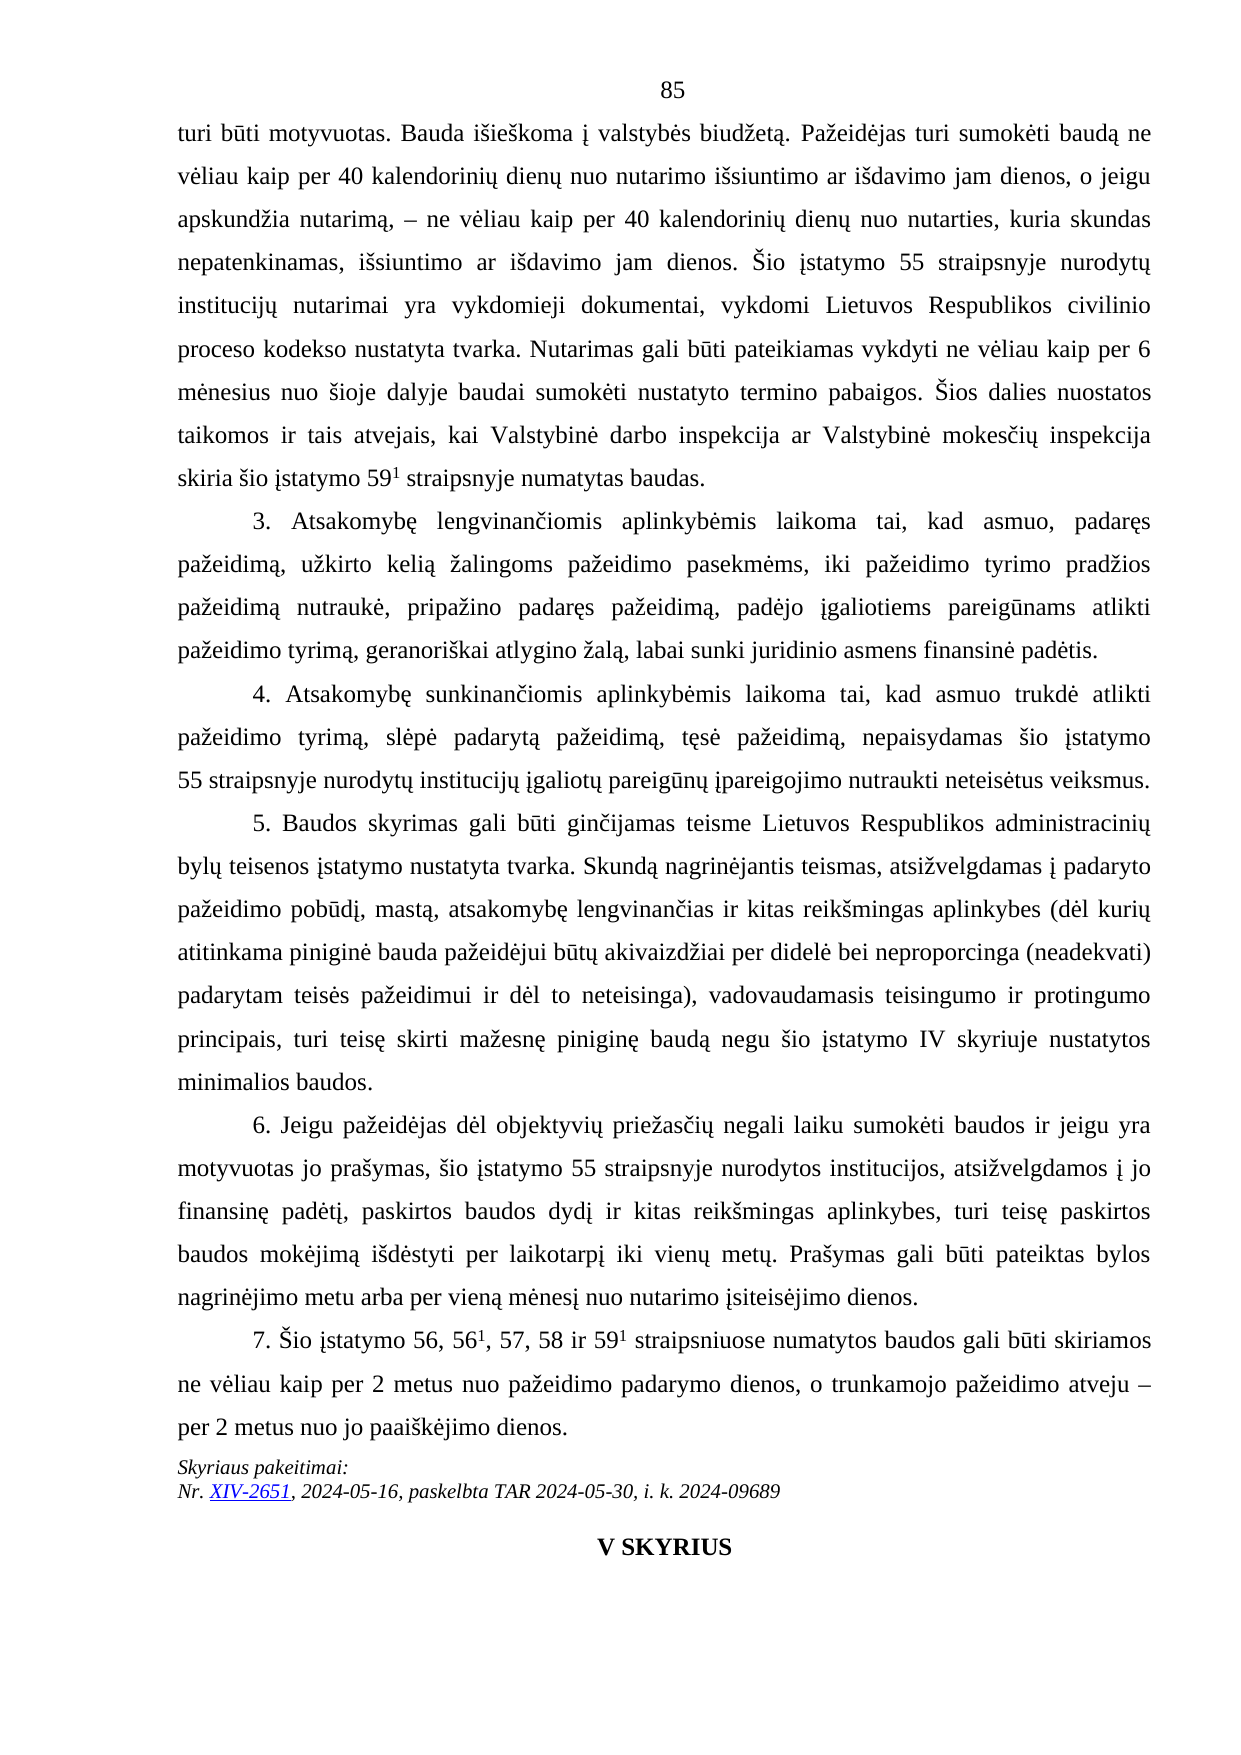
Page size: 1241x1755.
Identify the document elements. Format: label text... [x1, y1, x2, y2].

text 3. Atsakomybę lengvinančiomis aplinkybėmis laikoma tai, kad asmuo, padaręs pažeidimą, užkirto kelią žalingoms pažeidimo pasekmėms, iki pažeidimo tyrimo pradžios pažeidimą nutraukė, pripažino padaręs pažeidimą, padėjo įgaliotiems pareigūnams atlikti pažeidimo tyrimą, geranoriškai atlygino žalą, labai sunki juridinio asmens finansinė padėtis. [177, 506, 1152, 664]
text 5. Baudos skyrimas gali būti ginčijamas teisme Lietuvos Respublikos administracinių bylų teisenos įstatymo nustatyta tvarka. Skundą nagrinėjantis teismas, atsižvelgdamas į padaryto pažeidimo pobūdį, mastą, atsakomybę lengvinančias ir kitas reikšmingas aplinkybes (dėl kurių atitinkama piniginė bauda pažeidėjui būtų akivaizdžiai per didelė bei neproporcinga (neadekvati) padarytam teisės pažeidimui ir dėl to neteisinga), vadovaudamasis teisingumo ir protingumo principais, turi teisę skirti mažesnę piniginę baudą negu šio įstatymo IV skyriuje nustatytos minimalios baudos. [177, 808, 1152, 1096]
text 7. Šio įstatymo 56, 561, 57, 58 ir 591 straipsniuose numatytos baudos gali būti skiriamos ne vėliau kaip per 2 metus nuo pažeidimo padarymo dienos, o trunkamojo pažeidimo atveju – per 2 metus nuo jo paaiškėjimo dienos. [177, 1326, 1152, 1441]
text turi būti motyvuotas. Bauda išieškoma į valstybės biudžetą. Pažeidėjas turi sumokėti baudą ne vėliau kaip per 40 kalendorinių dienų nuo nutarimo išsiuntimo ar išdavimo jam dienos, o jeigu apskundžia nutarimą, – ne vėliau kaip per 40 kalendorinių dienų nuo nutarties, kuria skundas nepatenkinamas, išsiuntimo ar išdavimo jam dienos. Šio įstatymo 55 straipsnyje nurodytų institucijų nutarimai yra vykdomieji dokumentai, vykdomi Lietuvos Respublikos civilinio proceso kodekso nustatyta tvarka. Nutarimas gali būti pateikiamas vykdyti ne vėliau kaip per 6 mėnesius nuo šioje dalyje baudai sumokėti nustatyto termino pabaigos. Šios dalies nuostatos taikomos ir tais atvejais, kai Valstybinė darbo inspekcija ar Valstybinė mokesčių inspekcija skiria šio įstatymo 591 straipsnyje numatytas baudas. [177, 118, 1152, 492]
text Nr. XIV-2651, 2024-05-16, paskelbta TAR 2024-05-30, i. k. 2024-09689 [177, 1479, 1152, 1503]
text 4. Atsakomybę sunkinančiomis aplinkybėmis laikoma tai, kad asmuo trukdė atlikti pažeidimo tyrimą, slėpė padarytą pažeidimą, tęsė pažeidimą, nepaisydamas šio įstatymo 55 straipsnyje nurodytų institucijų įgaliotų pareigūnų įpareigojimo nutraukti neteisėtus veiksmus. [177, 679, 1152, 794]
text V SKYRIUS [177, 1532, 1152, 1561]
text Skyriaus pakeitimai: [177, 1455, 1152, 1479]
text 6. Jeigu pažeidėjas dėl objektyvių priežasčių negali laiku sumokėti baudos ir jeigu yra motyvuotas jo prašymas, šio įstatymo 55 straipsnyje nurodytos institucijos, atsižvelgdamos į jo finansinę padėtį, paskirtos baudos dydį ir kitas reikšmingas aplinkybes, turi teisę paskirtos baudos mokėjimą išdėstyti per laikotarpį iki vienų metų. Prašymas gali būti pateiktas bylos nagrinėjimo metu arba per vieną mėnesį nuo nutarimo įsiteisėjimo dienos. [177, 1110, 1152, 1311]
